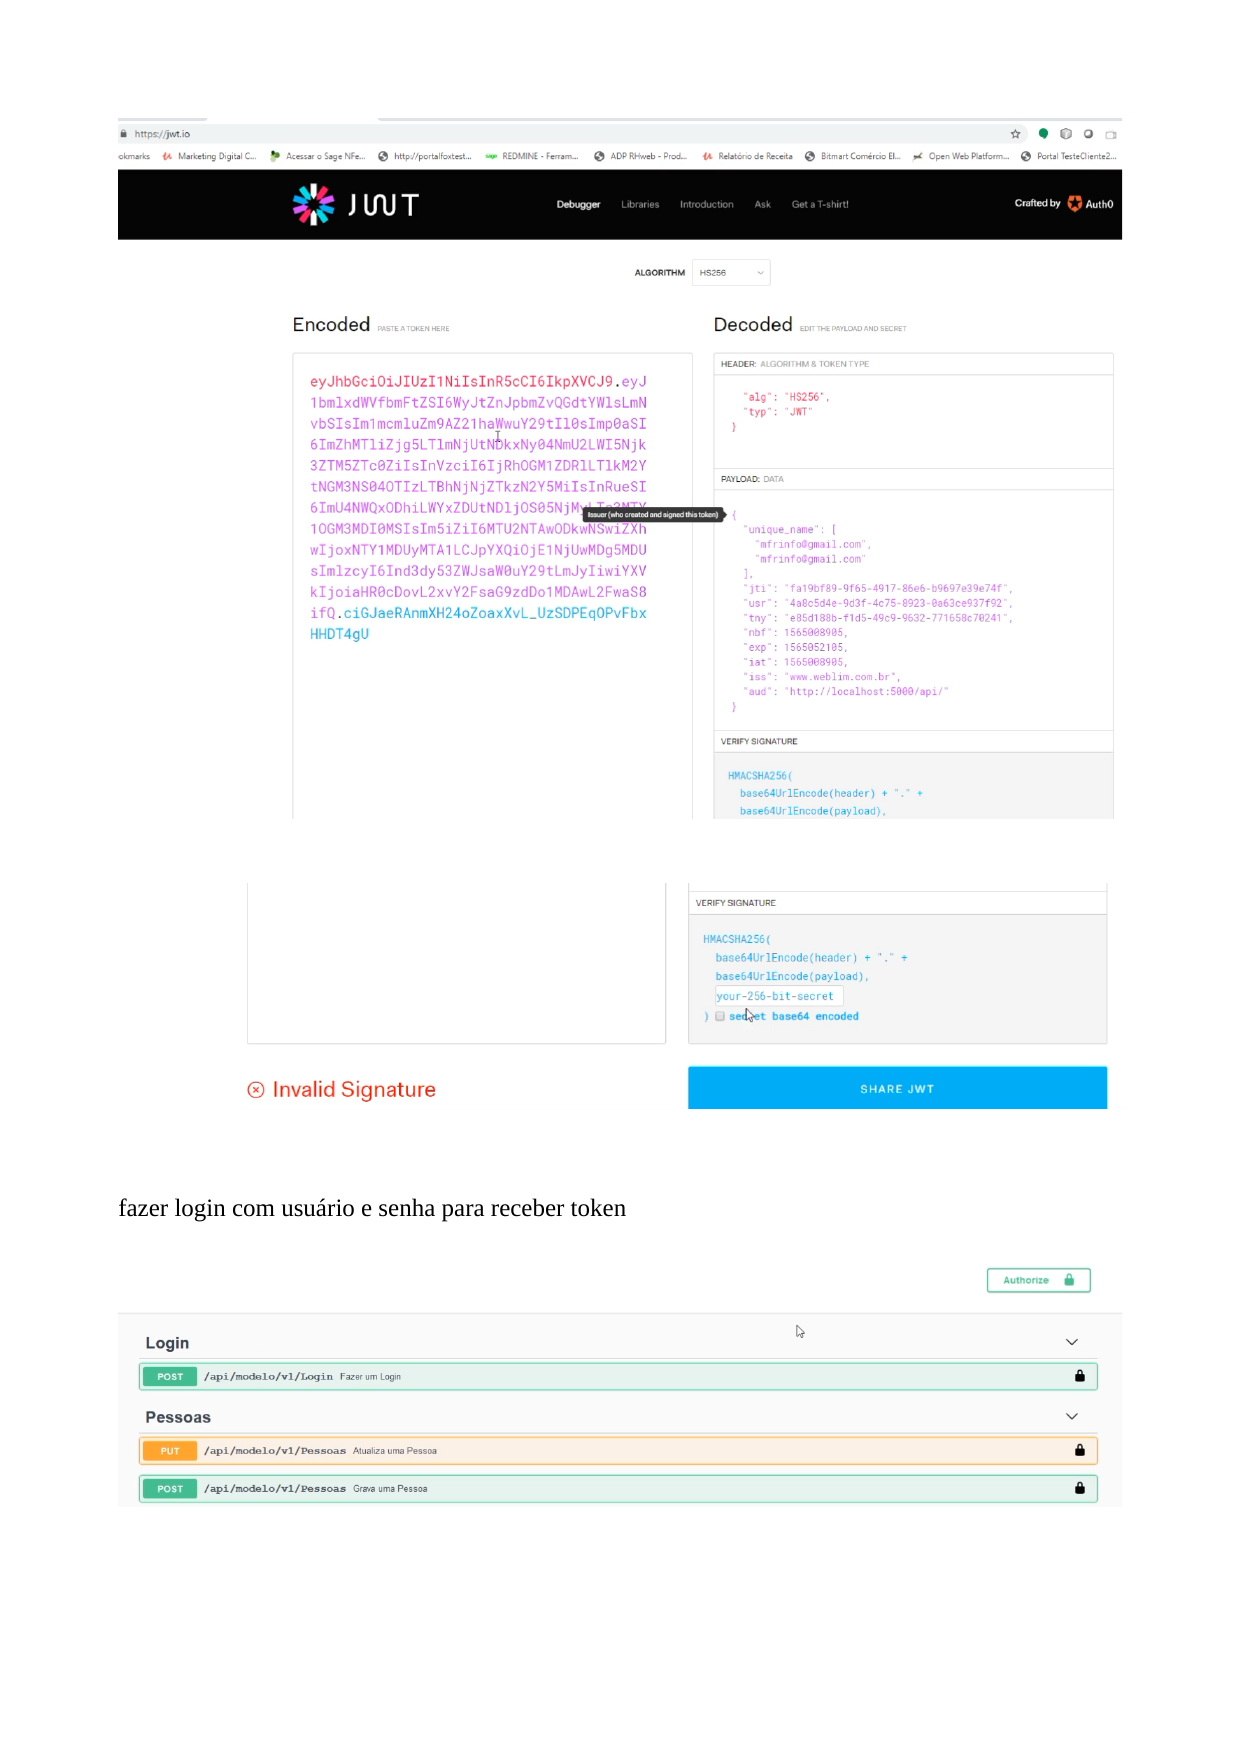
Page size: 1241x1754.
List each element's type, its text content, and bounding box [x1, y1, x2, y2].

picture [909, 1086, 925, 1092]
text fazer login com usuário e senha para receber token [118, 1193, 1122, 1221]
picture [118, 1250, 1123, 1507]
picture [118, 118, 1123, 819]
picture [242, 883, 1126, 1109]
